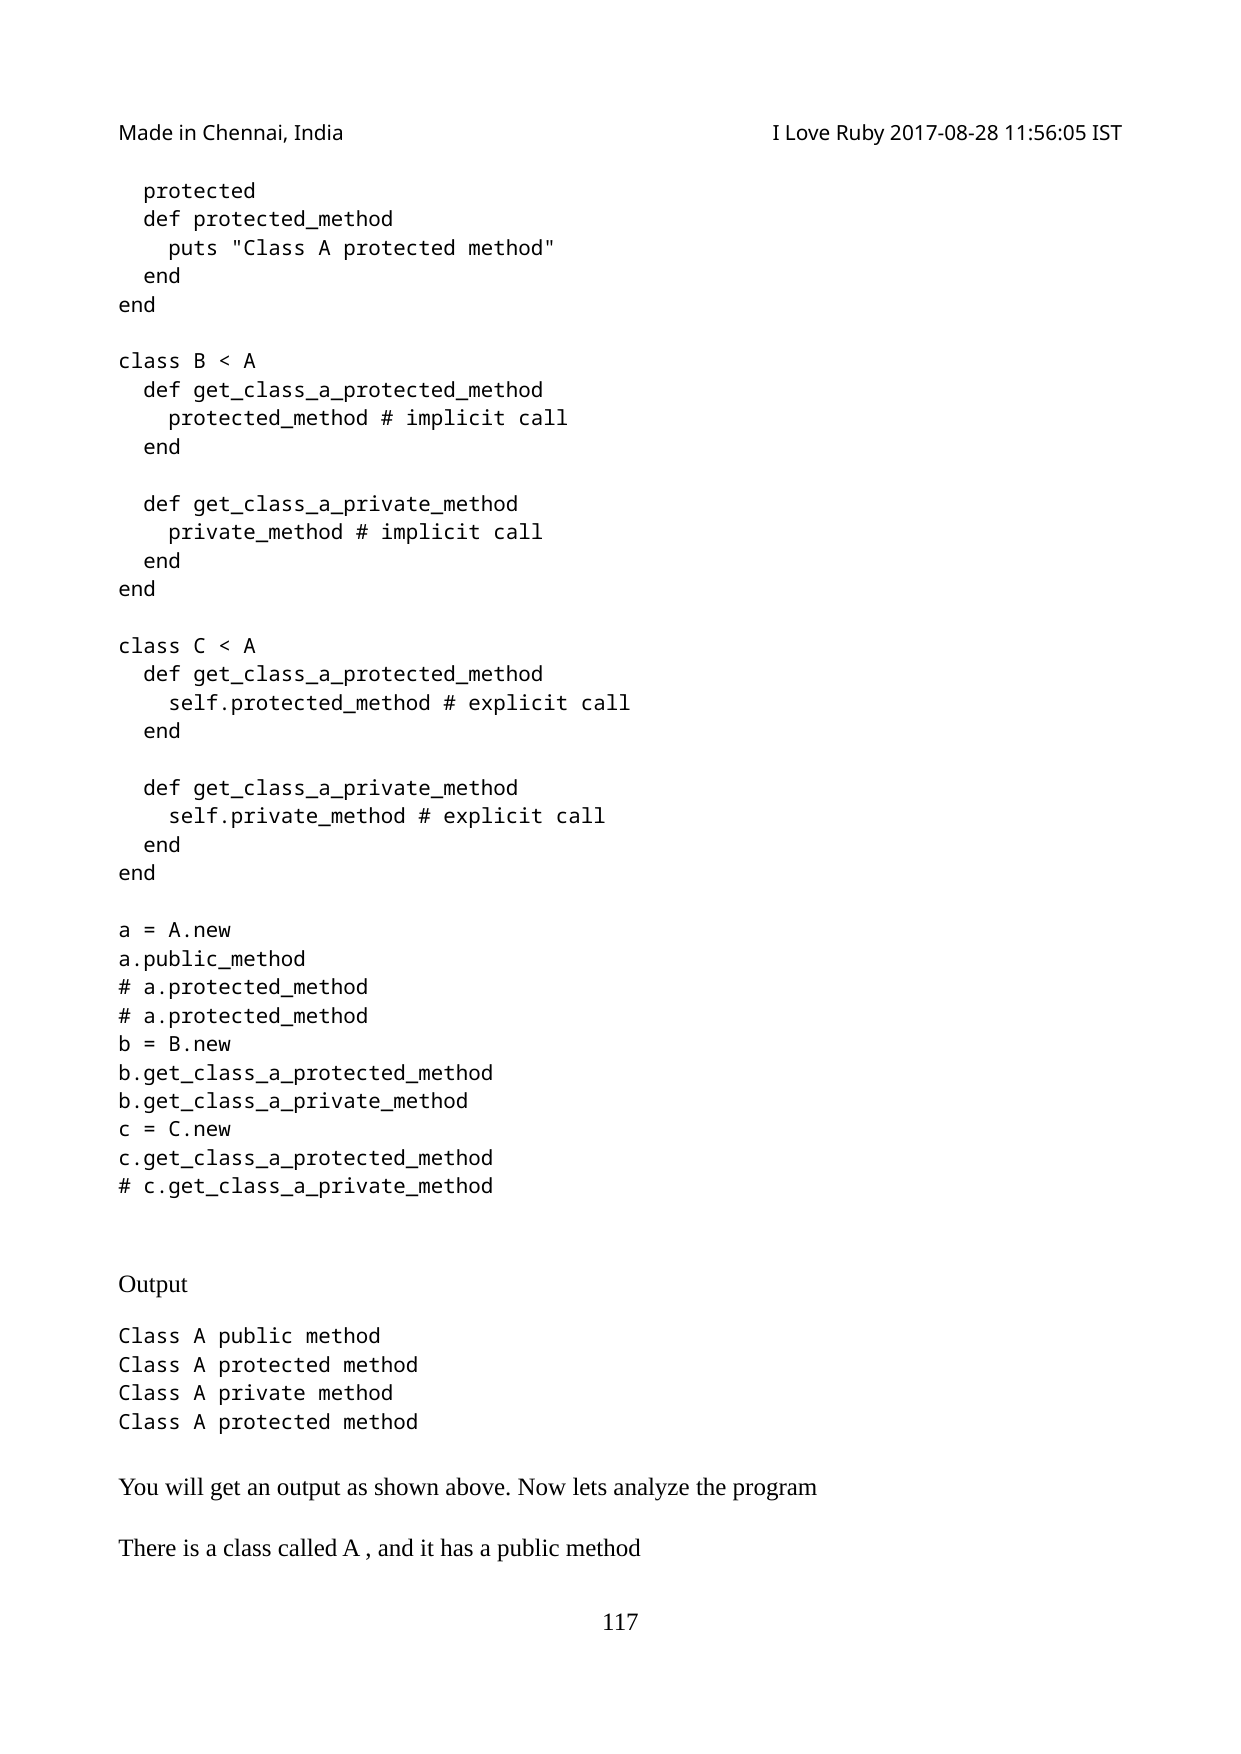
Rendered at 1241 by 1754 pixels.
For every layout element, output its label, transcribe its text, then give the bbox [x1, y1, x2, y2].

text b = B.new [118, 1029, 1122, 1058]
text Class A private method [118, 1378, 1122, 1407]
text def get_class_a_private_method [118, 773, 1122, 802]
text Class A protected method [118, 1407, 1122, 1435]
text protected [118, 176, 1122, 204]
text # a.protected_method [118, 972, 1122, 1001]
text b.get_class_a_private_method [118, 1086, 1122, 1114]
text class C < A [118, 631, 1122, 659]
text c = C.new [118, 1114, 1122, 1143]
text end [118, 290, 1122, 318]
text You will get an output as shown above. Now lets analyze the program [118, 1472, 1122, 1501]
text b.get_class_a_protected_method [118, 1058, 1122, 1086]
text c.get_class_a_protected_method [118, 1143, 1122, 1171]
text # c.get_class_a_private_method [118, 1171, 1122, 1200]
text Class A protected method [118, 1350, 1122, 1378]
text def protected_method [118, 204, 1122, 233]
text end [118, 830, 1122, 858]
text end [118, 432, 1122, 460]
text # a.protected_method [118, 1001, 1122, 1029]
text end [118, 574, 1122, 603]
text end [118, 261, 1122, 290]
text end [118, 716, 1122, 745]
text There is a class called A , and it has a public method [118, 1533, 1122, 1562]
text private_method # implicit call [118, 517, 1122, 546]
text Output [118, 1269, 1122, 1298]
text Class A public method [118, 1321, 1122, 1350]
text def get_class_a_private_method [118, 489, 1122, 517]
text puts "Class A protected method" [118, 233, 1122, 261]
text end [118, 858, 1122, 887]
text end [118, 546, 1122, 574]
text def get_class_a_protected_method [118, 659, 1122, 688]
text class B < A [118, 347, 1122, 375]
text a = A.new [118, 915, 1122, 944]
text protected_method # implicit call [118, 403, 1122, 432]
text a.public_method [118, 944, 1122, 972]
text def get_class_a_protected_method [118, 375, 1122, 403]
text self.protected_method # explicit call [118, 688, 1122, 716]
text self.private_method # explicit call [118, 802, 1122, 830]
